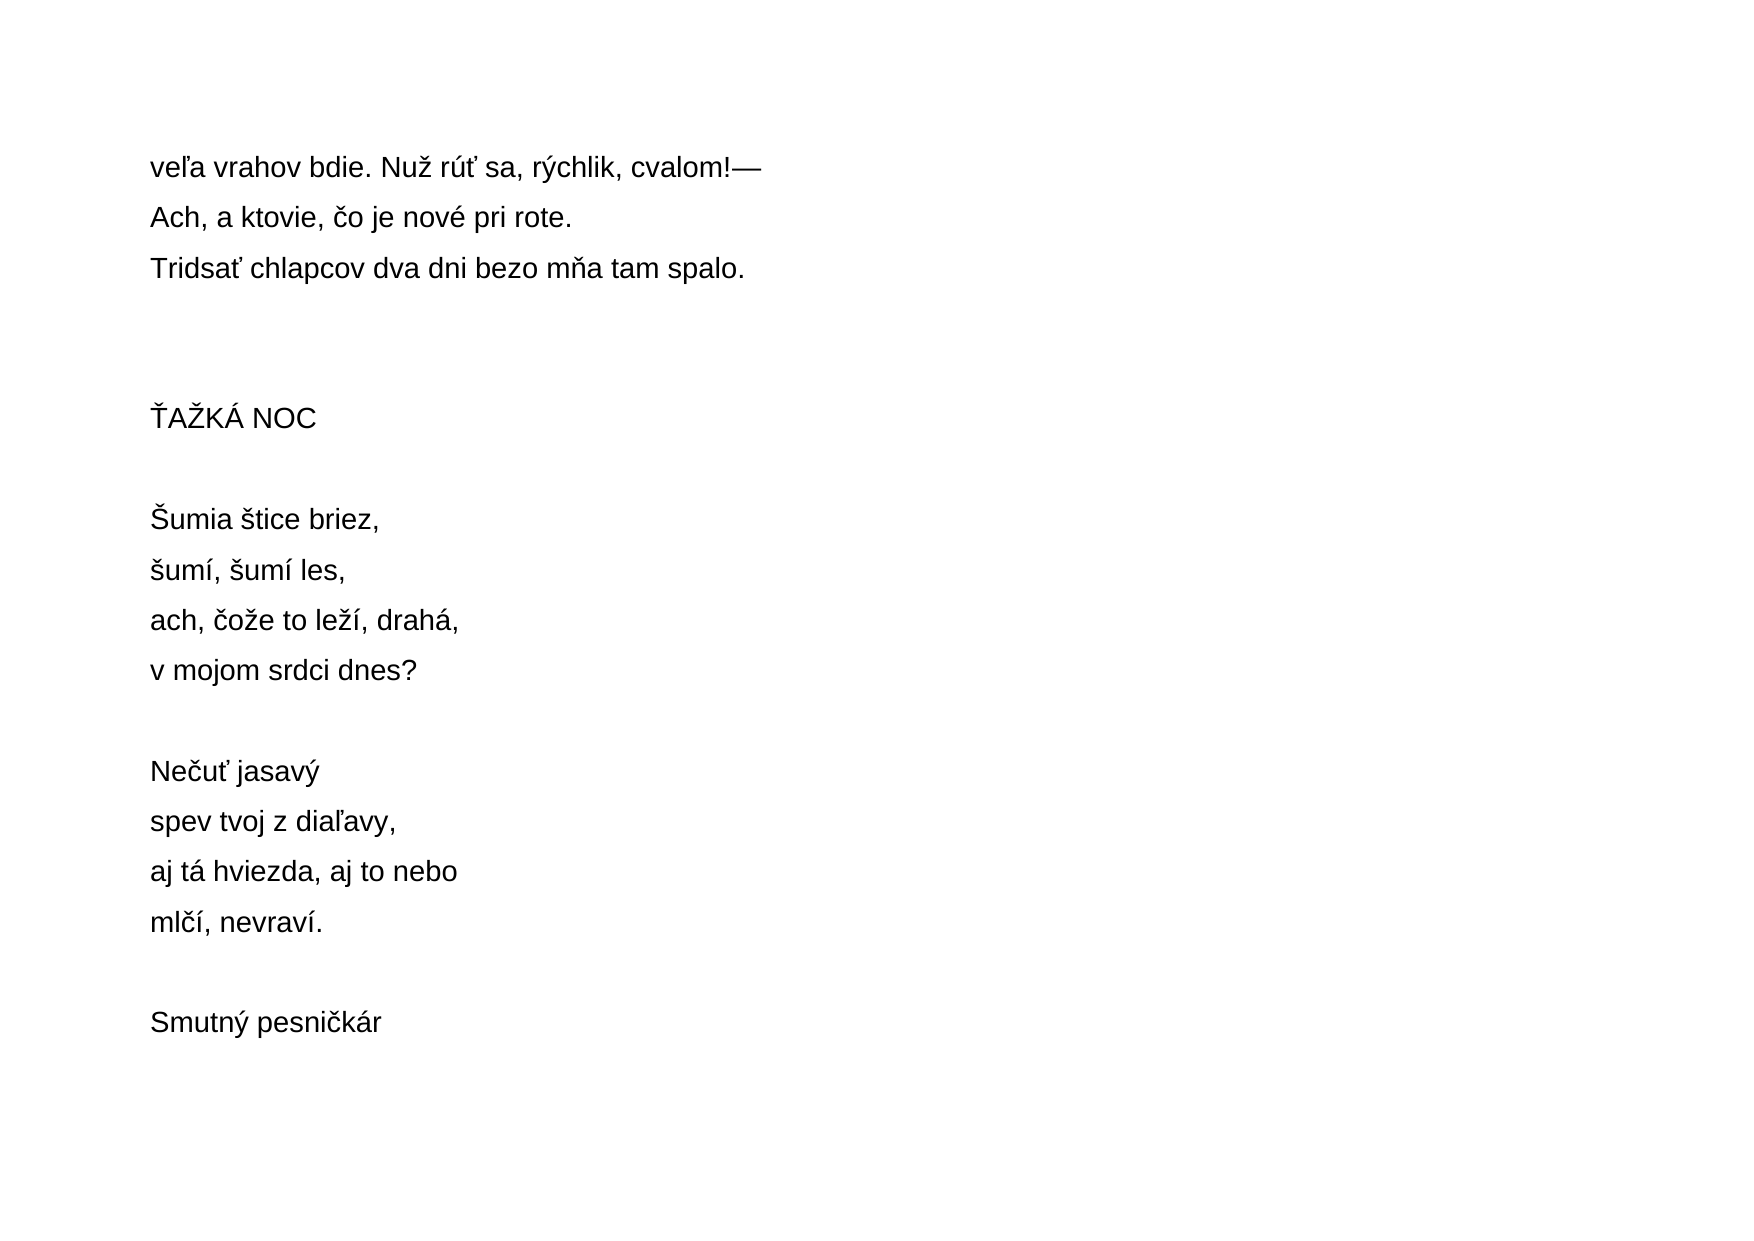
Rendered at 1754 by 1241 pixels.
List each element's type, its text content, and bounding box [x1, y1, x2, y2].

text Ach, a ktovie, čo je nové pri rote. [150, 200, 1243, 234]
text mlčí, nevraví. [150, 905, 1243, 938]
text Tridsať chlapcov dva dni bezo mňa tam spalo. [150, 251, 1243, 284]
text veľa vrahov bdie. Nuž rúť sa, rýchlik, cvalom!— [150, 150, 1243, 183]
text v mojom srdci dnes? [150, 653, 1243, 687]
text Smutný pesničkár [150, 1005, 1243, 1039]
text šumí, šumí les, [150, 552, 1243, 586]
text spev tvoj z diaľavy, [150, 804, 1243, 838]
text Šumia štice briez, [150, 502, 1243, 536]
text Nečuť jasavý [150, 754, 1243, 787]
text aj tá hviezda, aj to nebo [150, 854, 1243, 888]
text ach, čože to leží, drahá, [150, 603, 1243, 636]
text ŤAŽKÁ NOC [150, 402, 1243, 435]
